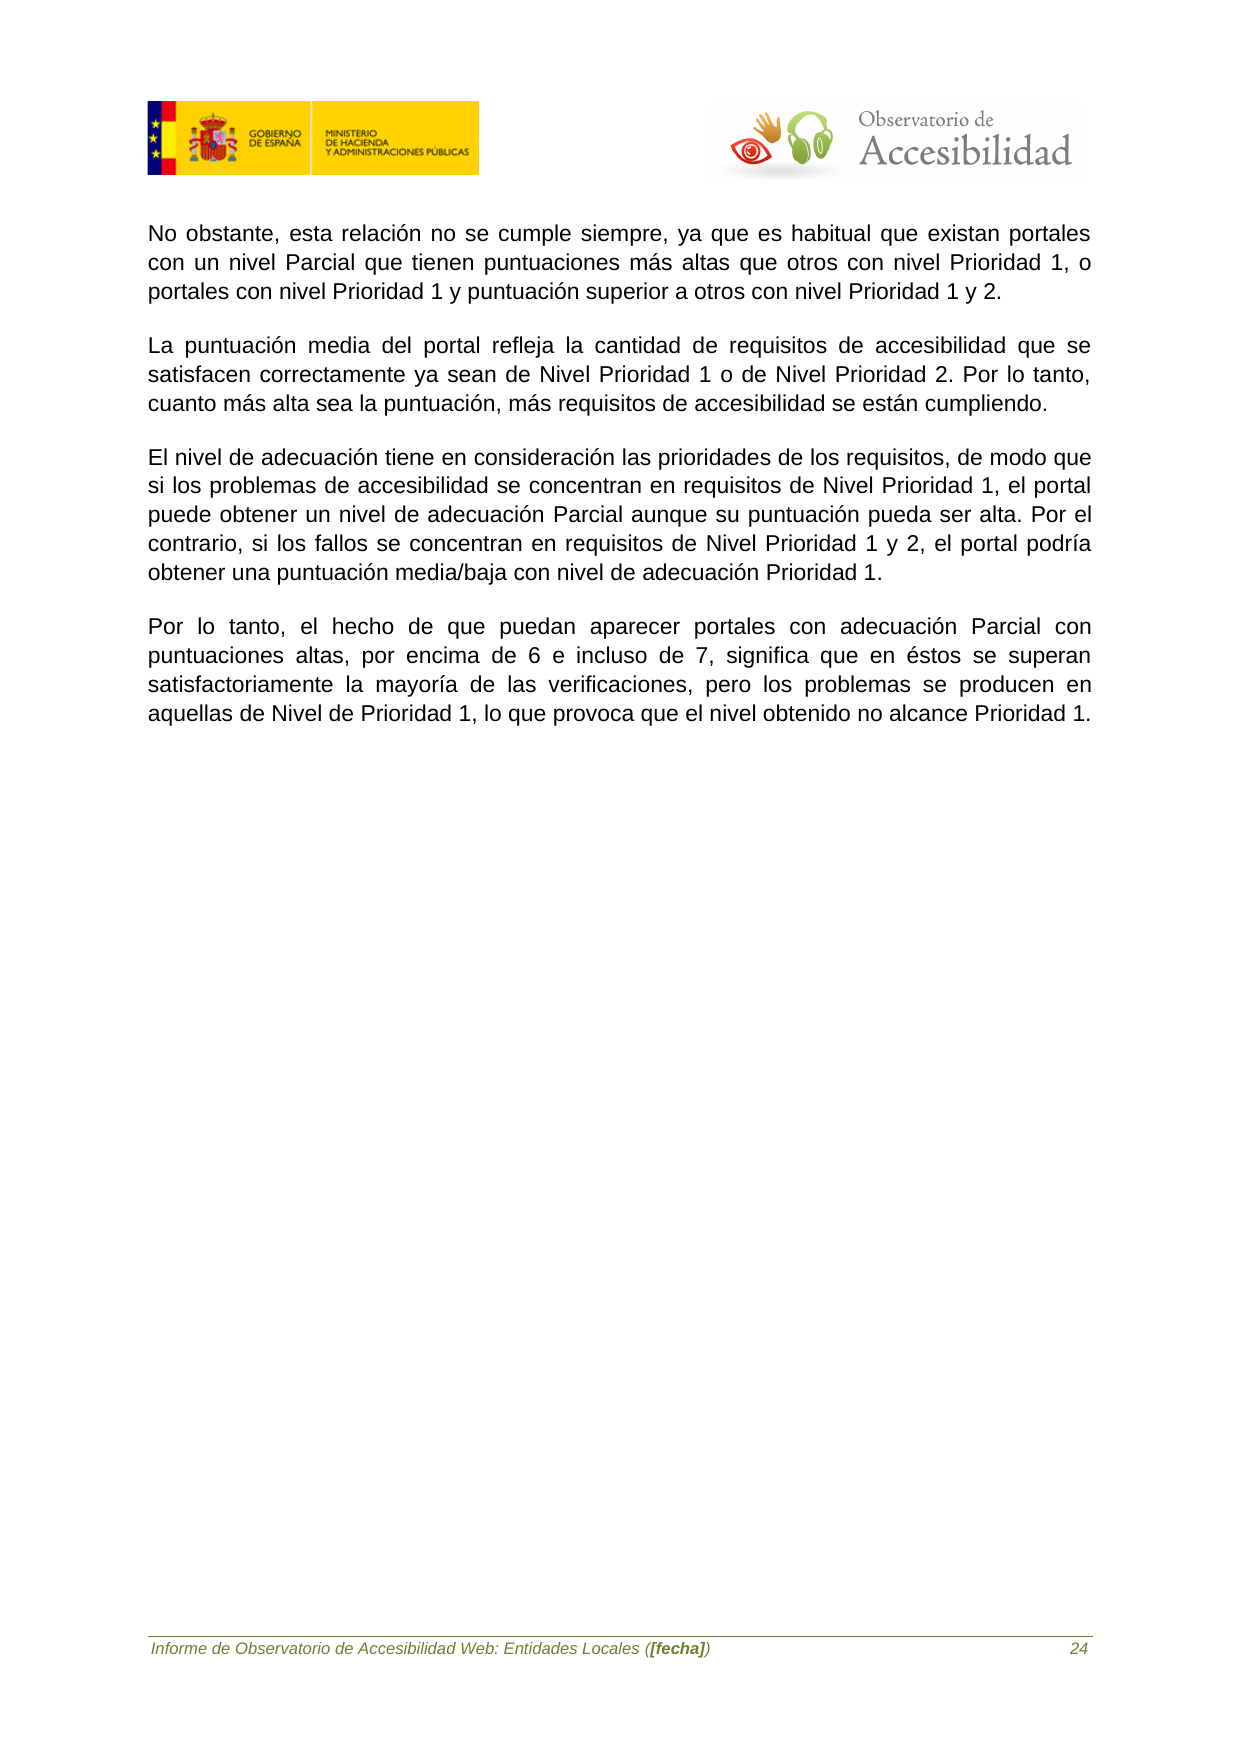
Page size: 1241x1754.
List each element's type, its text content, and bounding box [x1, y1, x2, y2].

text No obstante, esta relación no se cumple siempre, ya que es habitual que existan portales con un nivel Parcial que tienen puntuaciones más altas que otros con nivel Prioridad 1, o portales con nivel Prioridad 1 y puntuación superior a otros con nivel Prioridad 1 y 2. [148, 220, 1092, 304]
text Por lo tanto, el hecho de que puedan aparecer portales con adecuación Parcial con puntuaciones altas, por encima de 6 e incluso de 7, significa que en éstos se superan satisfactoriamente la mayoría de las verificaciones, pero los problemas se producen en aquellas de Nivel de Prioridad 1, lo que provoca que el nivel obtenido no alcance Prioridad 1. [148, 613, 1092, 726]
picture [147, 101, 479, 175]
text La puntuación media del portal refleja la cantidad de requisitos de accesibilidad que se satisfacen correctamente ya sean de Nivel Prioridad 1 o de Nivel Prioridad 2. Por lo tanto, cuanto más alta sea la puntuación, más requisitos de accesibilidad se están cumpliendo. [148, 332, 1092, 416]
picture [710, 102, 1086, 185]
text El nivel de adecuación tiene en consideración las prioridades de los requisitos, de modo que si los problemas de accesibilidad se concentran en requisitos de Nivel Prioridad 1, el portal puede obtener un nivel de adecuación Parcial aunque su puntuación pueda ser alta. Por el contrario, si los fallos se concentran en requisitos de Nivel Prioridad 1 y 2, el portal podría obtener una puntuación media/baja con nivel de adecuación Prioridad 1. [148, 443, 1092, 586]
